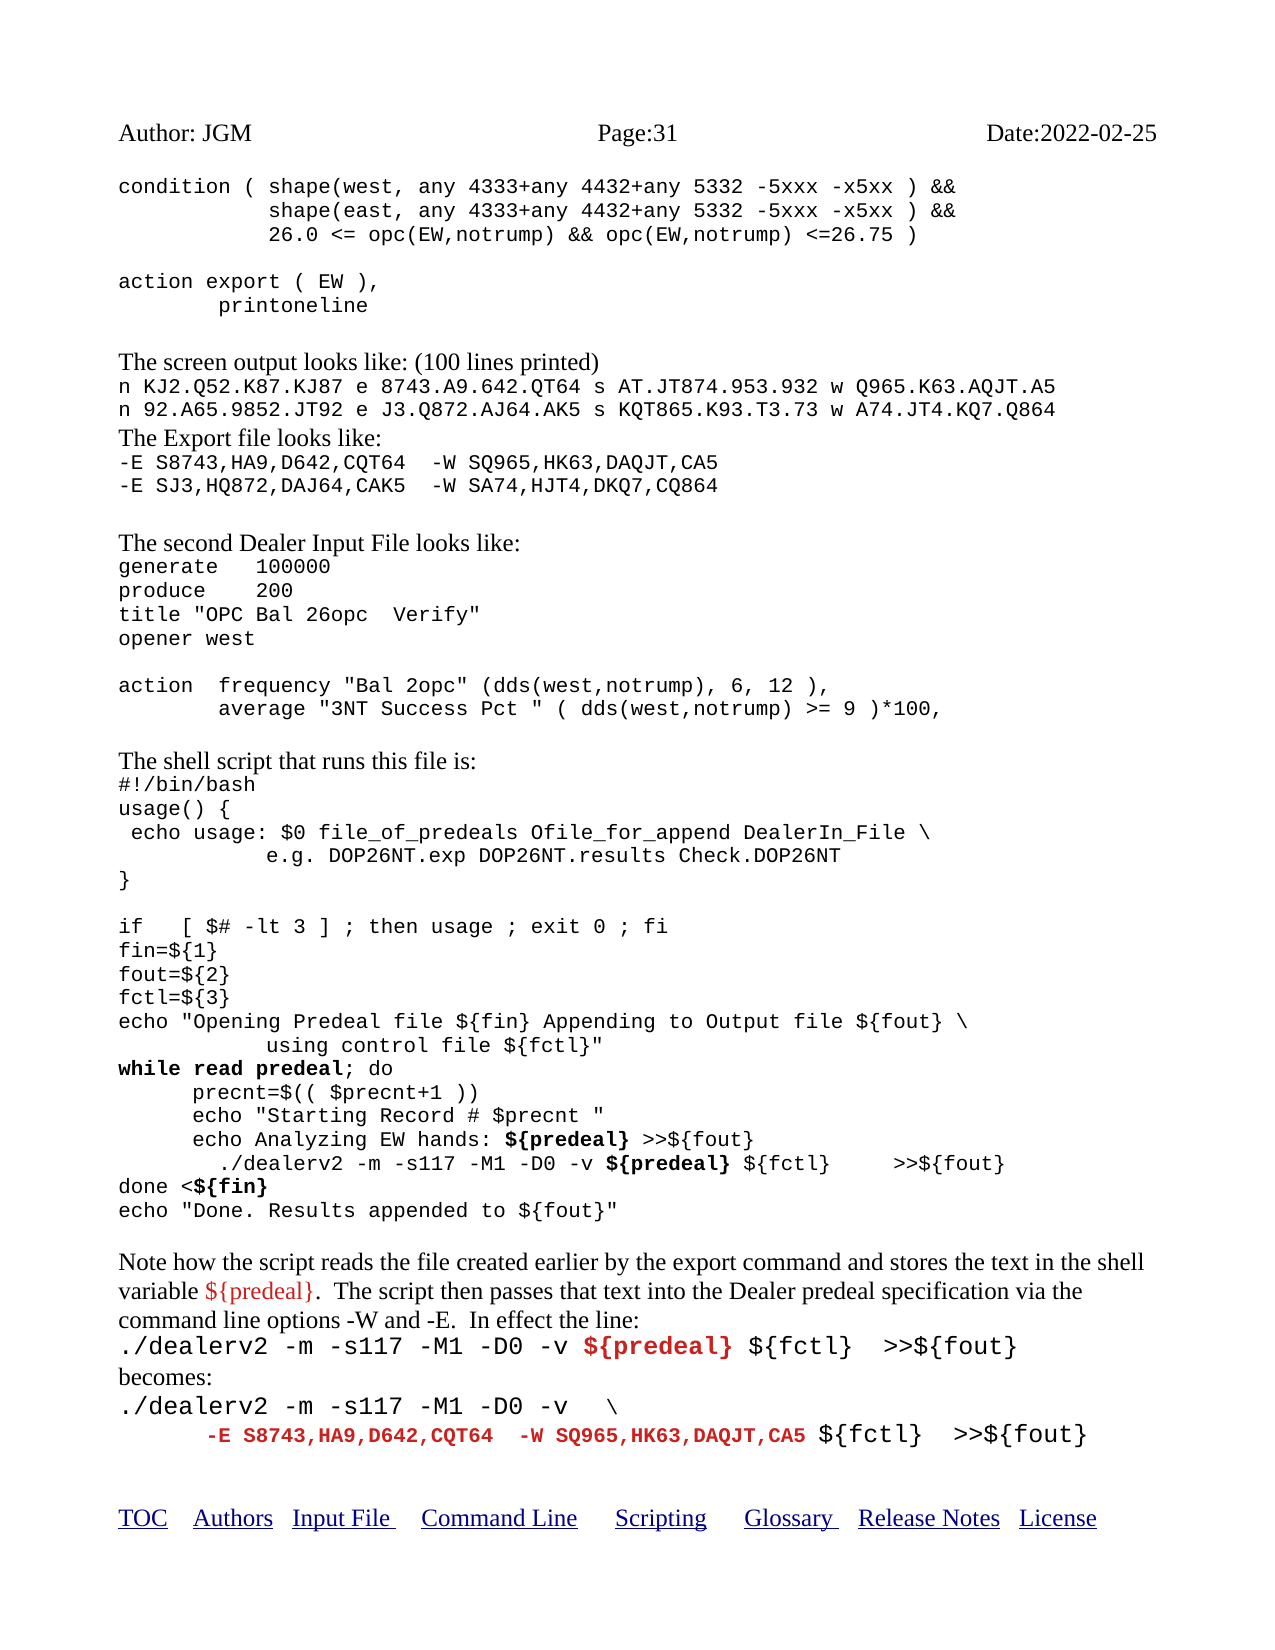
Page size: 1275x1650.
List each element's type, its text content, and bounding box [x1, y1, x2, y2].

text Note how the script reads the file created earlier by the export command and stores the text in the shell variable ${predeal}. The script then passes that text into the Dealer predeal specification via the command line options -W and -E. In effect the line: [118, 1247, 1157, 1334]
text -E SJ3,HQ872,DAJ64,CAK5 -W SA74,HJT4,DKQ7,CQ864 [118, 475, 1157, 499]
text while read predeal; do [118, 1058, 1157, 1082]
text } [118, 869, 1157, 893]
text usage() { [118, 798, 1157, 822]
text The screen output looks like: (100 lines printed) [118, 347, 1157, 376]
text echo "Done. Results appended to ${fout}" [118, 1200, 1157, 1224]
text 26.0 <= opc(EW,notrump) && opc(EW,notrump) <=26.75 ) [118, 224, 1157, 247]
text fctl=${3} [118, 987, 1157, 1011]
text echo Analyzing EW hands: ${predeal} >>${fout} [118, 1129, 1157, 1153]
text ./dealerv2 -m -s117 -M1 -D0 -v \ [118, 1391, 1157, 1422]
text condition ( shape(west, any 4333+any 4432+any 5332 -5xxx -x5xx ) && [118, 176, 1157, 200]
text becomes: [118, 1362, 1157, 1391]
text n KJ2.Q52.K87.KJ87 e 8743.A9.642.QT64 s AT.JT874.953.932 w Q965.K63.AQJT.A5 [118, 376, 1157, 399]
text echo "Opening Predeal file ${fin} Appending to Output file ${fout} \ [118, 1011, 1157, 1034]
text shape(east, any 4333+any 4432+any 5332 -5xxx -x5xx ) && [118, 200, 1157, 224]
text if [ $# -lt 3 ] ; then usage ; exit 0 ; fi [118, 916, 1157, 940]
text #!/bin/bash [118, 774, 1157, 798]
text done <${fin} [118, 1176, 1157, 1200]
text fout=${2} [118, 964, 1157, 987]
text echo usage: $0 file_of_predeals Ofile_for_append DealerIn_File \ [118, 822, 1157, 845]
text using control file ${fctl}" [118, 1034, 1157, 1058]
text average "3NT Success Pct " ( dds(west,notrump) >= 9 )*100, [118, 698, 1157, 722]
text action export ( EW ), [118, 271, 1157, 294]
text The second Dealer Input File looks like: [118, 528, 1157, 557]
text The Export file looks like: [118, 423, 1157, 452]
text e.g. DOP26NT.exp DOP26NT.results Check.DOP26NT [118, 845, 1157, 869]
text echo "Starting Record # $precnt " [118, 1106, 1157, 1129]
text The shell script that runs this file is: [118, 746, 1157, 774]
text -E S8743,HA9,D642,CQT64 -W SQ965,HK63,DAQJT,CA5 ${fctl} >>${fout} [118, 1422, 1157, 1450]
text action frequency "Bal 2opc" (dds(west,notrump), 6, 12 ), [118, 675, 1157, 698]
text ./dealerv2 -m -s117 -M1 -D0 -v ${predeal} ${fctl} >>${fout} [118, 1153, 1157, 1176]
text title "OPC Bal 26opc Verify" [118, 604, 1157, 627]
text -E S8743,HA9,D642,CQT64 -W SQ965,HK63,DAQJT,CA5 [118, 452, 1157, 475]
text precnt=$(( $precnt+1 )) [118, 1082, 1157, 1106]
text opener west [118, 627, 1157, 651]
text n 92.A65.9852.JT92 e J3.Q872.AJ64.AK5 s KQT865.K93.T3.73 w A74.JT4.KQ7.Q864 [118, 399, 1157, 423]
text generate 100000 [118, 557, 1157, 580]
text produce 200 [118, 580, 1157, 604]
text fin=${1} [118, 940, 1157, 964]
text ./dealerv2 -m -s117 -M1 -D0 -v ${predeal} ${fctl} >>${fout} [118, 1334, 1157, 1362]
text printoneline [118, 294, 1157, 318]
